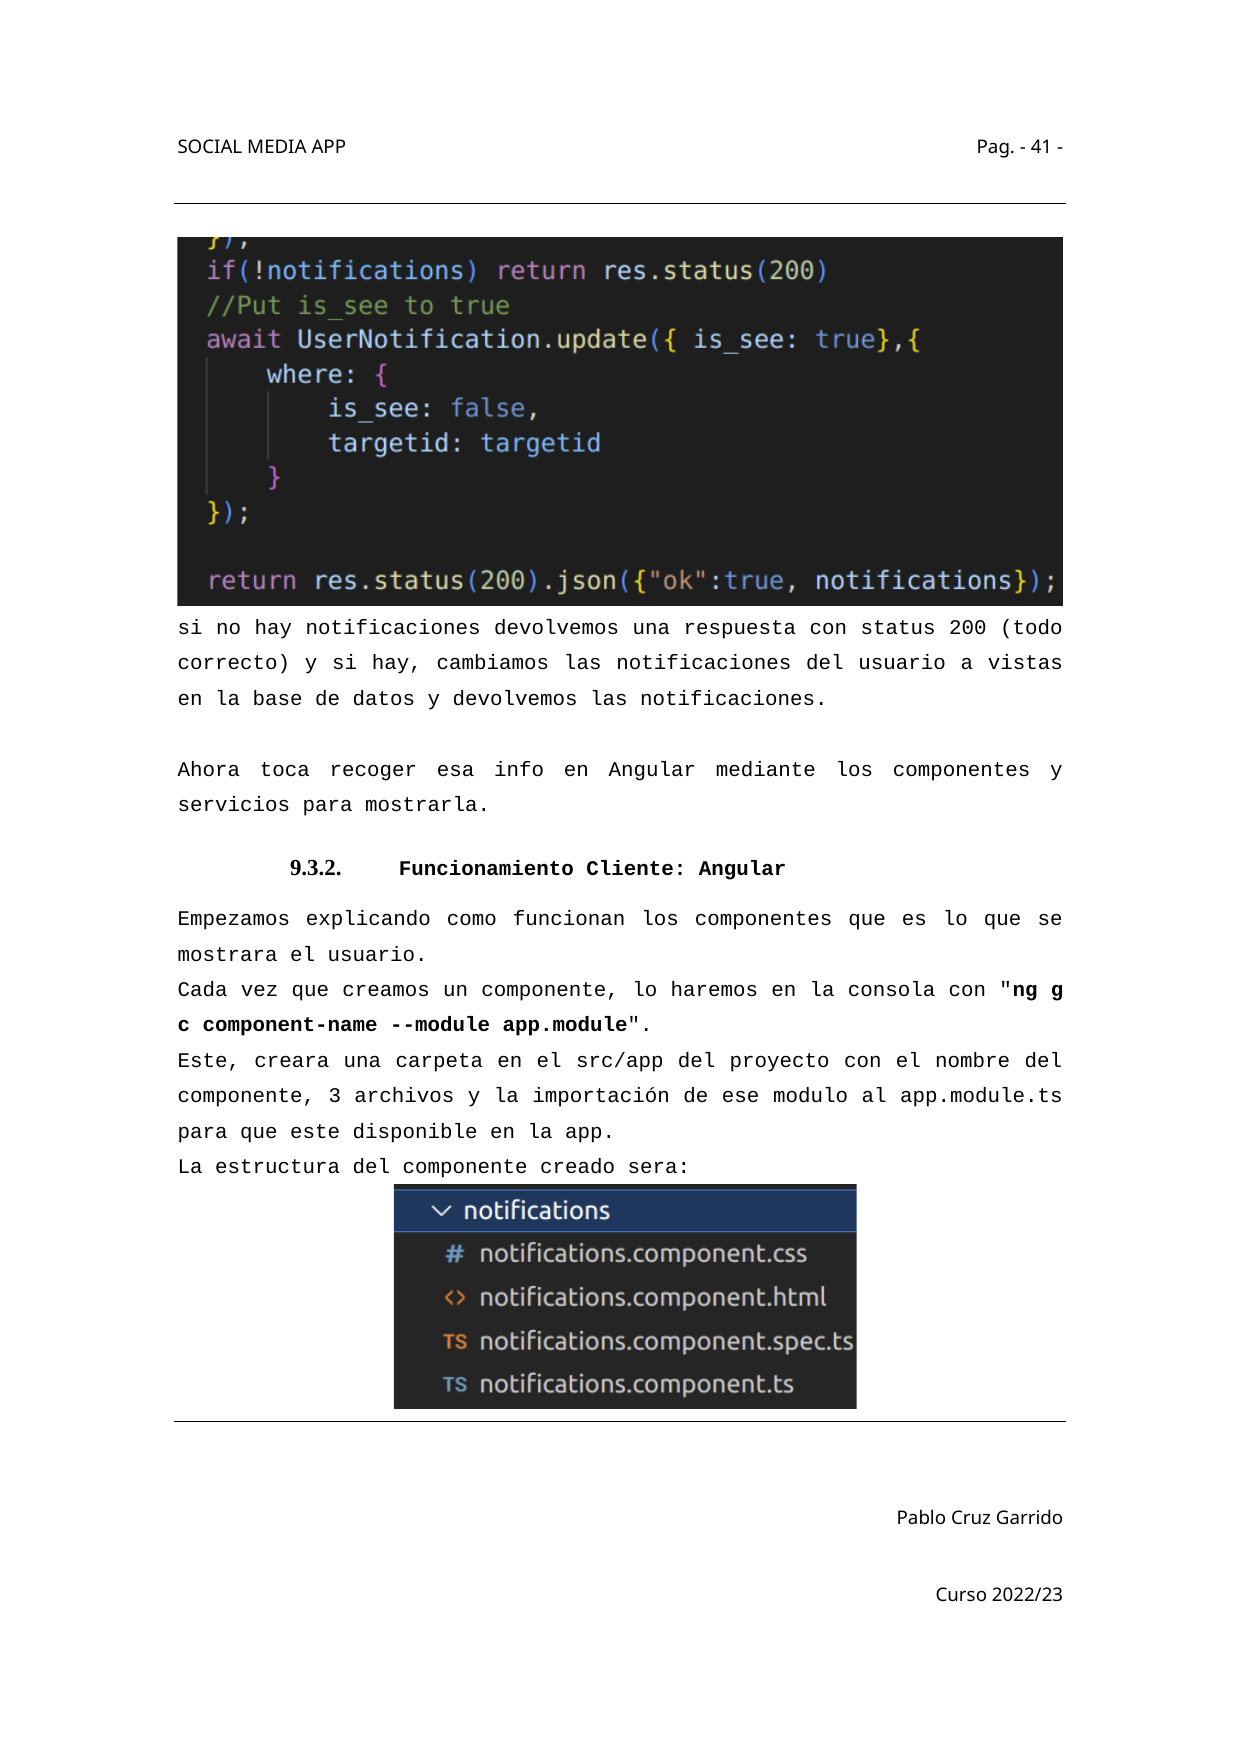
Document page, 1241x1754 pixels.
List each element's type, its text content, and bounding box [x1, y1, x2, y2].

list Funcionamiento Cliente: Angular [290, 854, 1063, 882]
picture [393, 1184, 857, 1409]
text Empezamos explicando como funcionan los componentes que es lo que se mostrara el usuario. [177, 908, 1063, 967]
text si no hay notificaciones devolvemos una respuesta con status 200 (todo correcto) y si hay, cambiamos las notificaciones del usuario a vistas en la base de datos y devolvemos las notificaciones. [177, 606, 1063, 711]
picture [177, 237, 1063, 606]
text Este, creara una carpeta en el src/app del proyecto con el nombre del componente, 3 archivos y la importación de ese modulo al app.module.ts para que este disponible en la app. [177, 1050, 1063, 1144]
text La estructura del componente creado sera: [177, 1156, 1063, 1180]
text Ahora toca recoger esa info en Angular mediante los componentes y servicios para mostrarla. [177, 758, 1063, 818]
text Cada vez que creamos un componente, lo haremos en la consola con "ng g c component-name --module app.module". [177, 979, 1063, 1038]
